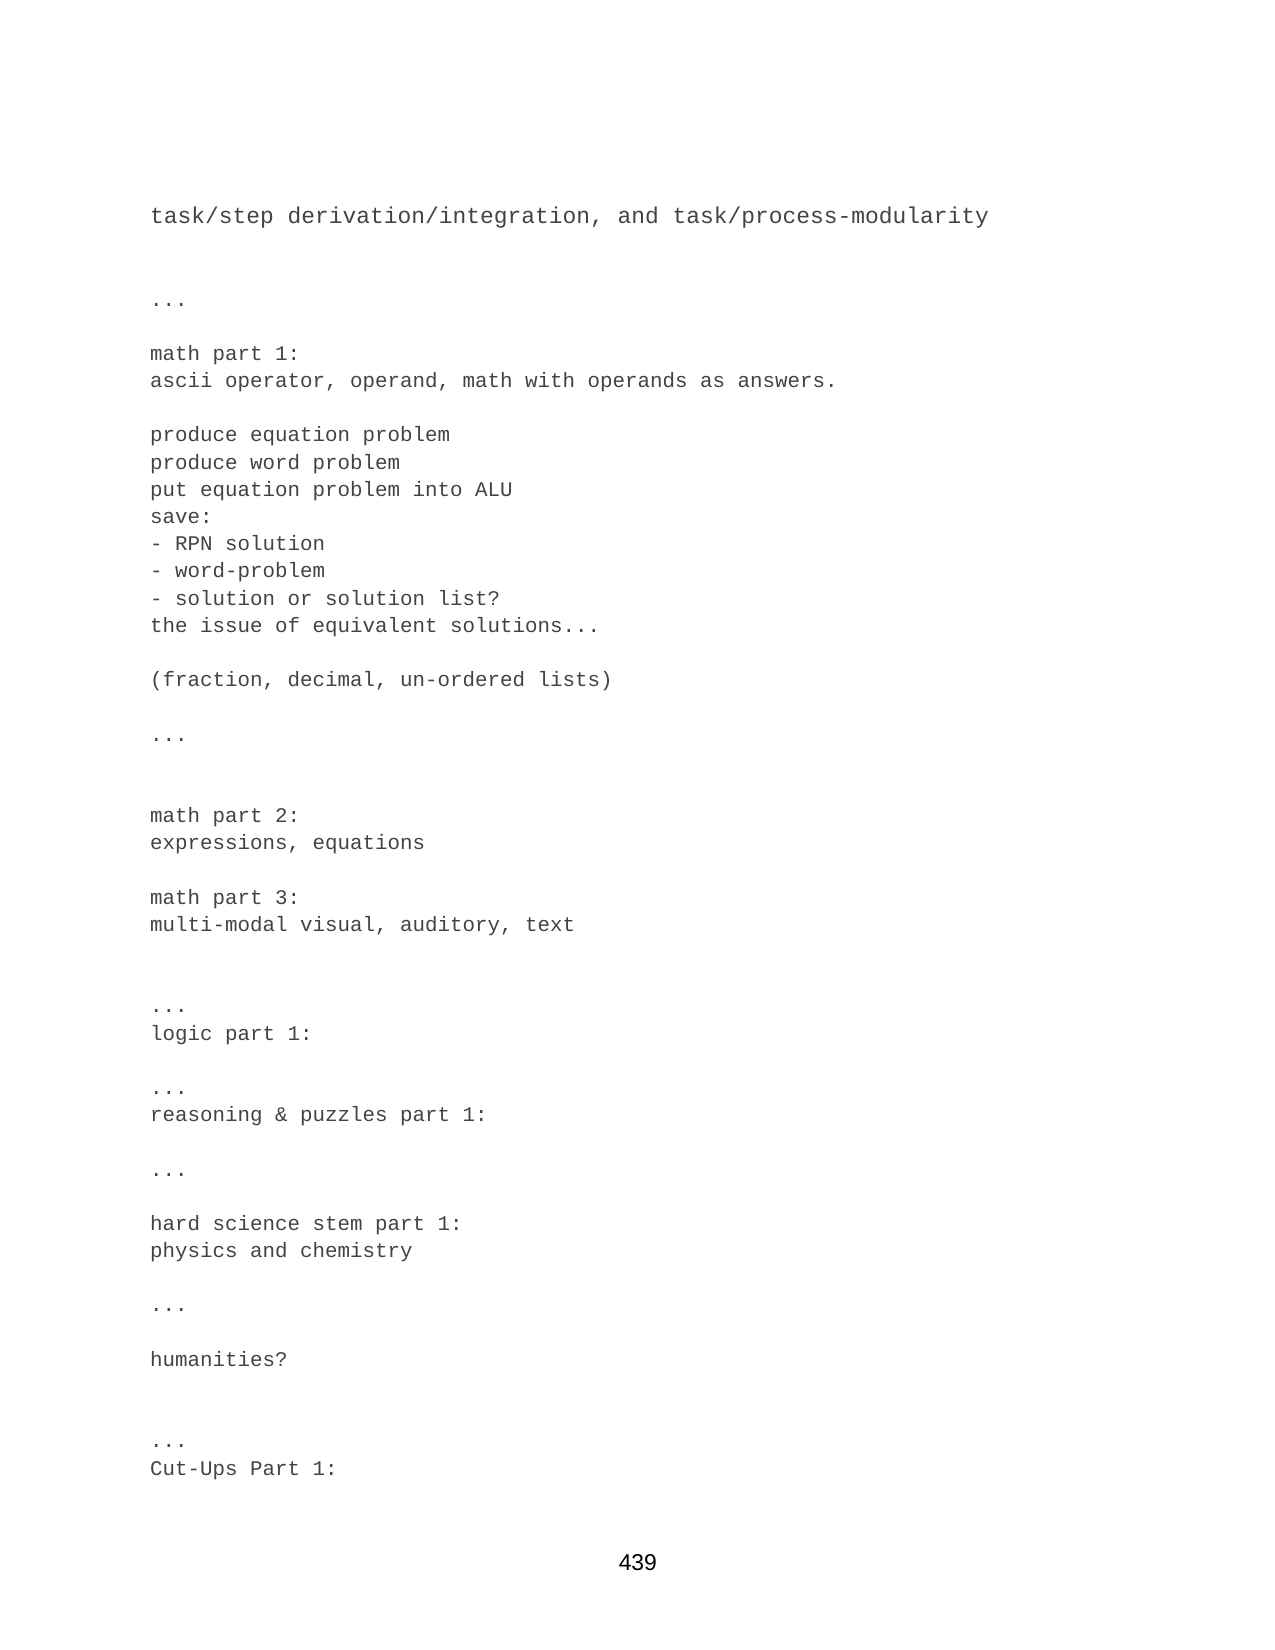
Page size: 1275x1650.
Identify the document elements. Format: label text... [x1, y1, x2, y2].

text ascii operator, operand, math with operands as answers. [150, 370, 1125, 394]
text hard science stem part 1: [150, 1213, 1125, 1237]
text ... [150, 1294, 1125, 1318]
text multi-modal visual, auditory, text [150, 914, 1125, 937]
text (fraction, decimal, un-ordered lists) [150, 669, 1125, 693]
text task/step derivation/integration, and task/process-modularity [150, 204, 1125, 230]
text put equation problem into ALU [150, 479, 1125, 502]
text ... [150, 1077, 1125, 1101]
text math part 2: [150, 805, 1125, 829]
text humanities? [150, 1349, 1125, 1372]
text math part 1: [150, 343, 1125, 367]
text ... [150, 288, 1125, 312]
text save: [150, 506, 1125, 530]
text Cut-Ups Part 1: [150, 1458, 1125, 1481]
text ... [150, 1158, 1125, 1182]
text ... [150, 723, 1125, 747]
text - RPN solution [150, 533, 1125, 557]
text ... [150, 995, 1125, 1019]
text - solution or solution list? [150, 588, 1125, 611]
text produce equation problem [150, 424, 1125, 448]
text produce word problem [150, 452, 1125, 475]
text physics and chemistry [150, 1240, 1125, 1264]
text logic part 1: [150, 1023, 1125, 1046]
text expressions, equations [150, 832, 1125, 856]
text reasoning & puzzles part 1: [150, 1104, 1125, 1128]
text ... [150, 1430, 1125, 1454]
text - word-problem [150, 560, 1125, 584]
text the issue of equivalent solutions... [150, 615, 1125, 638]
text math part 3: [150, 887, 1125, 910]
